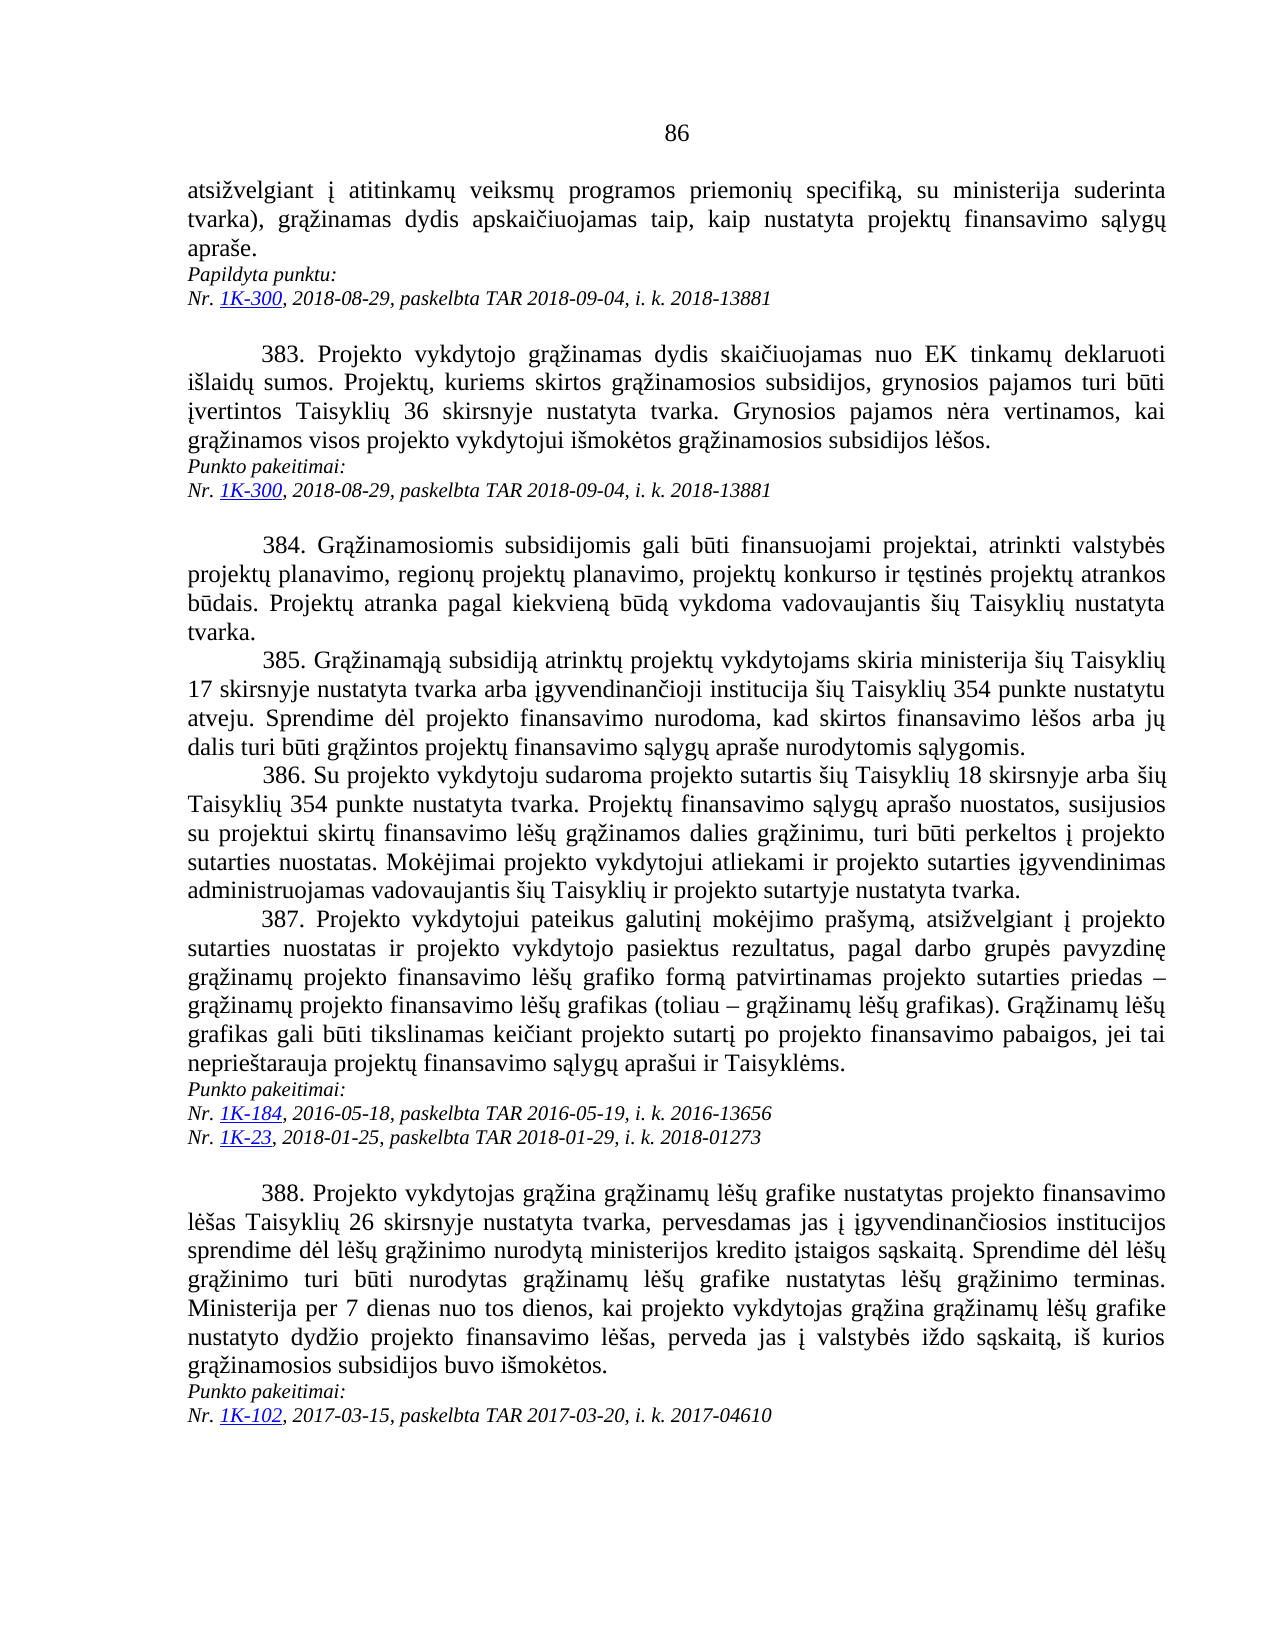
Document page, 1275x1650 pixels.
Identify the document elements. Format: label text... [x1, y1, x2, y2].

text Nr. 1K-23, 2018-01-25, paskelbta TAR 2018-01-29, i. k. 2018-01273 [187, 1125, 1167, 1149]
text Nr. 1K-102, 2017-03-15, paskelbta TAR 2017-03-20, i. k. 2017-04610 [187, 1403, 1167, 1427]
text Papildyta punktu: [187, 262, 1167, 286]
text 387. Projekto vykdytojui pateikus galutinį mokėjimo prašymą, atsižvelgiant į projekto sutarties nuostatas ir projekto vykdytojo pasiektus rezultatus, pagal darbo grupės pavyzdinę grąžinamų projekto finansavimo lėšų grafiko formą patvirtinamas projekto sutarties priedas – grąžinamų projekto finansavimo lėšų grafikas (toliau – grąžinamų lėšų grafikas). Grąžinamų lėšų grafikas gali būti tikslinamas keičiant projekto sutartį po projekto finansavimo pabaigos, jei tai neprieštarauja projektų finansavimo sąlygų aprašui ir Taisyklėms. [187, 904, 1167, 1077]
text 388. Projekto vykdytojas grąžina grąžinamų lėšų grafike nustatytas projekto finansavimo lėšas Taisyklių 26 skirsnyje nustatyta tvarka, pervesdamas jas į įgyvendinančiosios institucijos sprendime dėl lėšų grąžinimo nurodytą ministerijos kredito įstaigos sąskaitą. Sprendime dėl lėšų grąžinimo turi būti nurodytas grąžinamų lėšų grafike nustatytas lėšų grąžinimo terminas. Ministerija per 7 dienas nuo tos dienos, kai projekto vykdytojas grąžina grąžinamų lėšų grafike nustatyto dydžio projekto finansavimo lėšas, perveda jas į valstybės iždo sąskaitą, iš kurios grąžinamosios subsidijos buvo išmokėtos. [187, 1178, 1167, 1379]
text Nr. 1K-184, 2016-05-18, paskelbta TAR 2016-05-19, i. k. 2016-13656 [187, 1101, 1167, 1125]
text atsižvelgiant į atitinkamų veiksmų programos priemonių specifiką, su ministerija suderinta tvarka), grąžinamas dydis apskaičiuojamas taip, kaip nustatyta projektų finansavimo sąlygų apraše. [187, 176, 1167, 262]
text 383. Projekto vykdytojo grąžinamas dydis skaičiuojamas nuo EK tinkamų deklaruoti išlaidų sumos. Projektų, kuriems skirtos grąžinamosios subsidijos, grynosios pajamos turi būti įvertintos Taisyklių 36 skirsnyje nustatyta tvarka. Grynosios pajamos nėra vertinamos, kai grąžinamos visos projekto vykdytojui išmokėtos grąžinamosios subsidijos lėšos. [187, 339, 1167, 454]
text Punkto pakeitimai: [187, 454, 1167, 478]
text Punkto pakeitimai: [187, 1077, 1167, 1101]
text 385. Grąžinamąją subsidiją atrinktų projektų vykdytojams skiria ministerija šių Taisyklių 17 skirsnyje nustatyta tvarka arba įgyvendinančioji institucija šių Taisyklių 354 punkte nustatytu atveju. Sprendime dėl projekto finansavimo nurodoma, kad skirtos finansavimo lėšos arba jų dalis turi būti grąžintos projektų finansavimo sąlygų apraše nurodytomis sąlygomis. [187, 646, 1167, 761]
text 386. Su projekto vykdytoju sudaroma projekto sutartis šių Taisyklių 18 skirsnyje arba šių Taisyklių 354 punkte nustatyta tvarka. Projektų finansavimo sąlygų aprašo nuostatos, susijusios su projektui skirtų finansavimo lėšų grąžinamos dalies grąžinimu, turi būti perkeltos į projekto sutarties nuostatas. Mokėjimai projekto vykdytojui atliekami ir projekto sutarties įgyvendinimas administruojamas vadovaujantis šių Taisyklių ir projekto sutartyje nustatyta tvarka. [187, 761, 1167, 904]
text Nr. 1K-300, 2018-08-29, paskelbta TAR 2018-09-04, i. k. 2018-13881 [187, 286, 1167, 310]
text Nr. 1K-300, 2018-08-29, paskelbta TAR 2018-09-04, i. k. 2018-13881 [187, 478, 1167, 502]
text 384. Grąžinamosiomis subsidijomis gali būti finansuojami projektai, atrinkti valstybės projektų planavimo, regionų projektų planavimo, projektų konkurso ir tęstinės projektų atrankos būdais. Projektų atranka pagal kiekvieną būdą vykdoma vadovaujantis šių Taisyklių nustatyta tvarka. [187, 531, 1167, 646]
text Punkto pakeitimai: [187, 1379, 1167, 1403]
